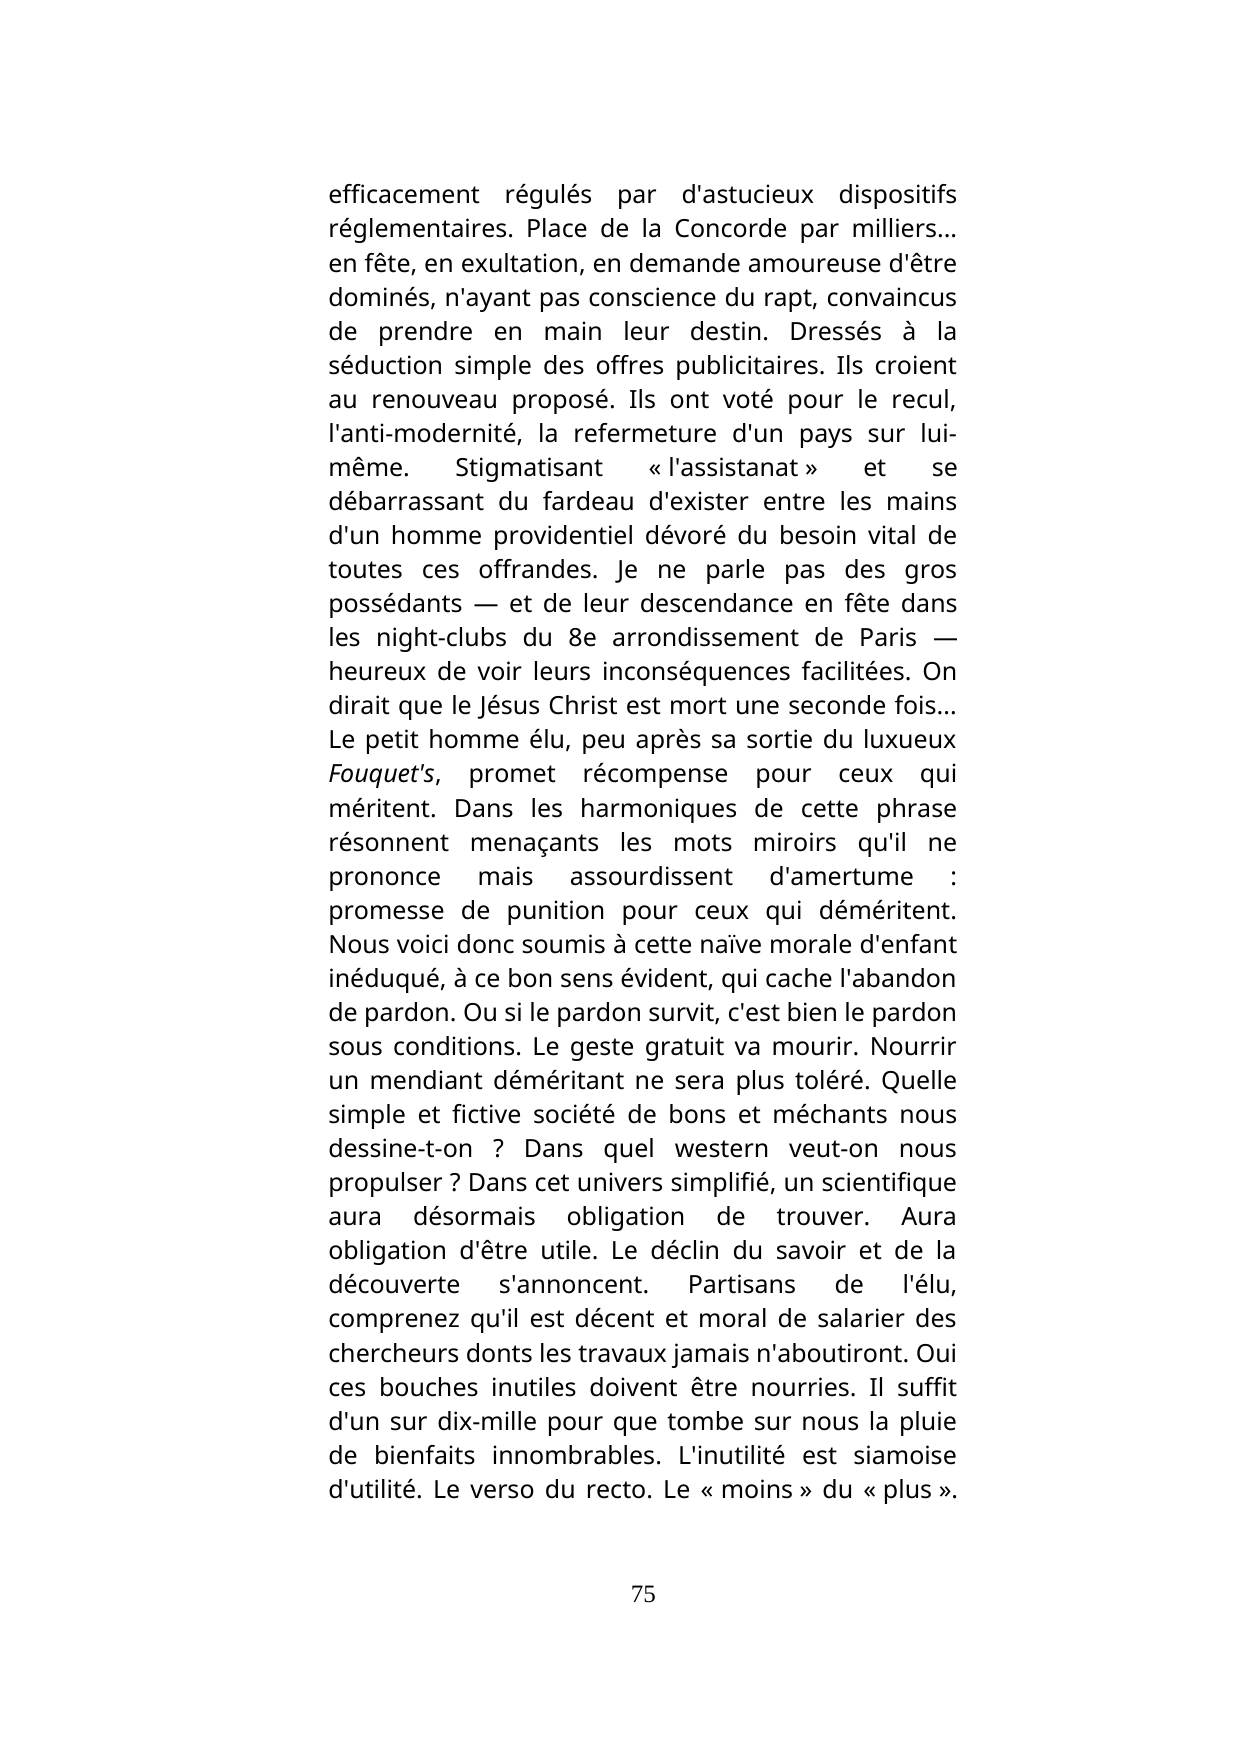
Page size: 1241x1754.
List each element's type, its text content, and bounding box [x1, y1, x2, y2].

text efficacement régulés par d'astucieux dispositifs réglementaires. Place de la Concorde par milliers... en fête, en exultation, en demande amoureuse d'être dominés, n'ayant pas conscience du rapt, convaincus de prendre en main leur destin. Dressés à la séduction simple des offres publicitaires. Ils croient au renouveau proposé. Ils ont voté pour le recul, l'anti-modernité, la refermeture d'un pays sur lui-même. Stigmatisant « l'assistanat » et se débarrassant du fardeau d'exister entre les mains d'un homme providentiel dévoré du besoin vital de toutes ces offrandes. Je ne parle pas des gros possédants — et de leur descendance en fête dans les night-clubs du 8e arrondissement de Paris — heureux de voir leurs inconséquences facilitées. On dirait que le Jésus Christ est mort une seconde fois... Le petit homme élu, peu après sa sortie du luxueux Fouquet's, promet récompense pour ceux qui méritent. Dans les harmoniques de cette phrase résonnent menaçants les mots miroirs qu'il ne prononce mais assourdissent d'amertume : promesse de punition pour ceux qui déméritent. Nous voici donc soumis à cette naïve morale d'enfant inéduqué, à ce bon sens évident, qui cache l'abandon de pardon. Ou si le pardon survit, c'est bien le pardon sous conditions. Le geste gratuit va mourir. Nourrir un mendiant déméritant ne sera plus toléré. Quelle simple et fictive société de bons et méchants nous dessine-t-on ? Dans quel western veut-on nous propulser ? Dans cet univers simplifié, un scientifique aura désormais obligation de trouver. Aura obligation d'être utile. Le déclin du savoir et de la découverte s'annoncent. Partisans de l'élu, comprenez qu'il est décent et moral de salarier des chercheurs donts les travaux jamais n'aboutiront. Oui ces bouches inutiles doivent être nourries. Il suffit d'un sur dix-mille pour que tombe sur nous la pluie de bienfaits innombrables. L'inutilité est siamoise d'utilité. Le verso du recto. Le « moins » du « plus ». [328, 177, 958, 1506]
